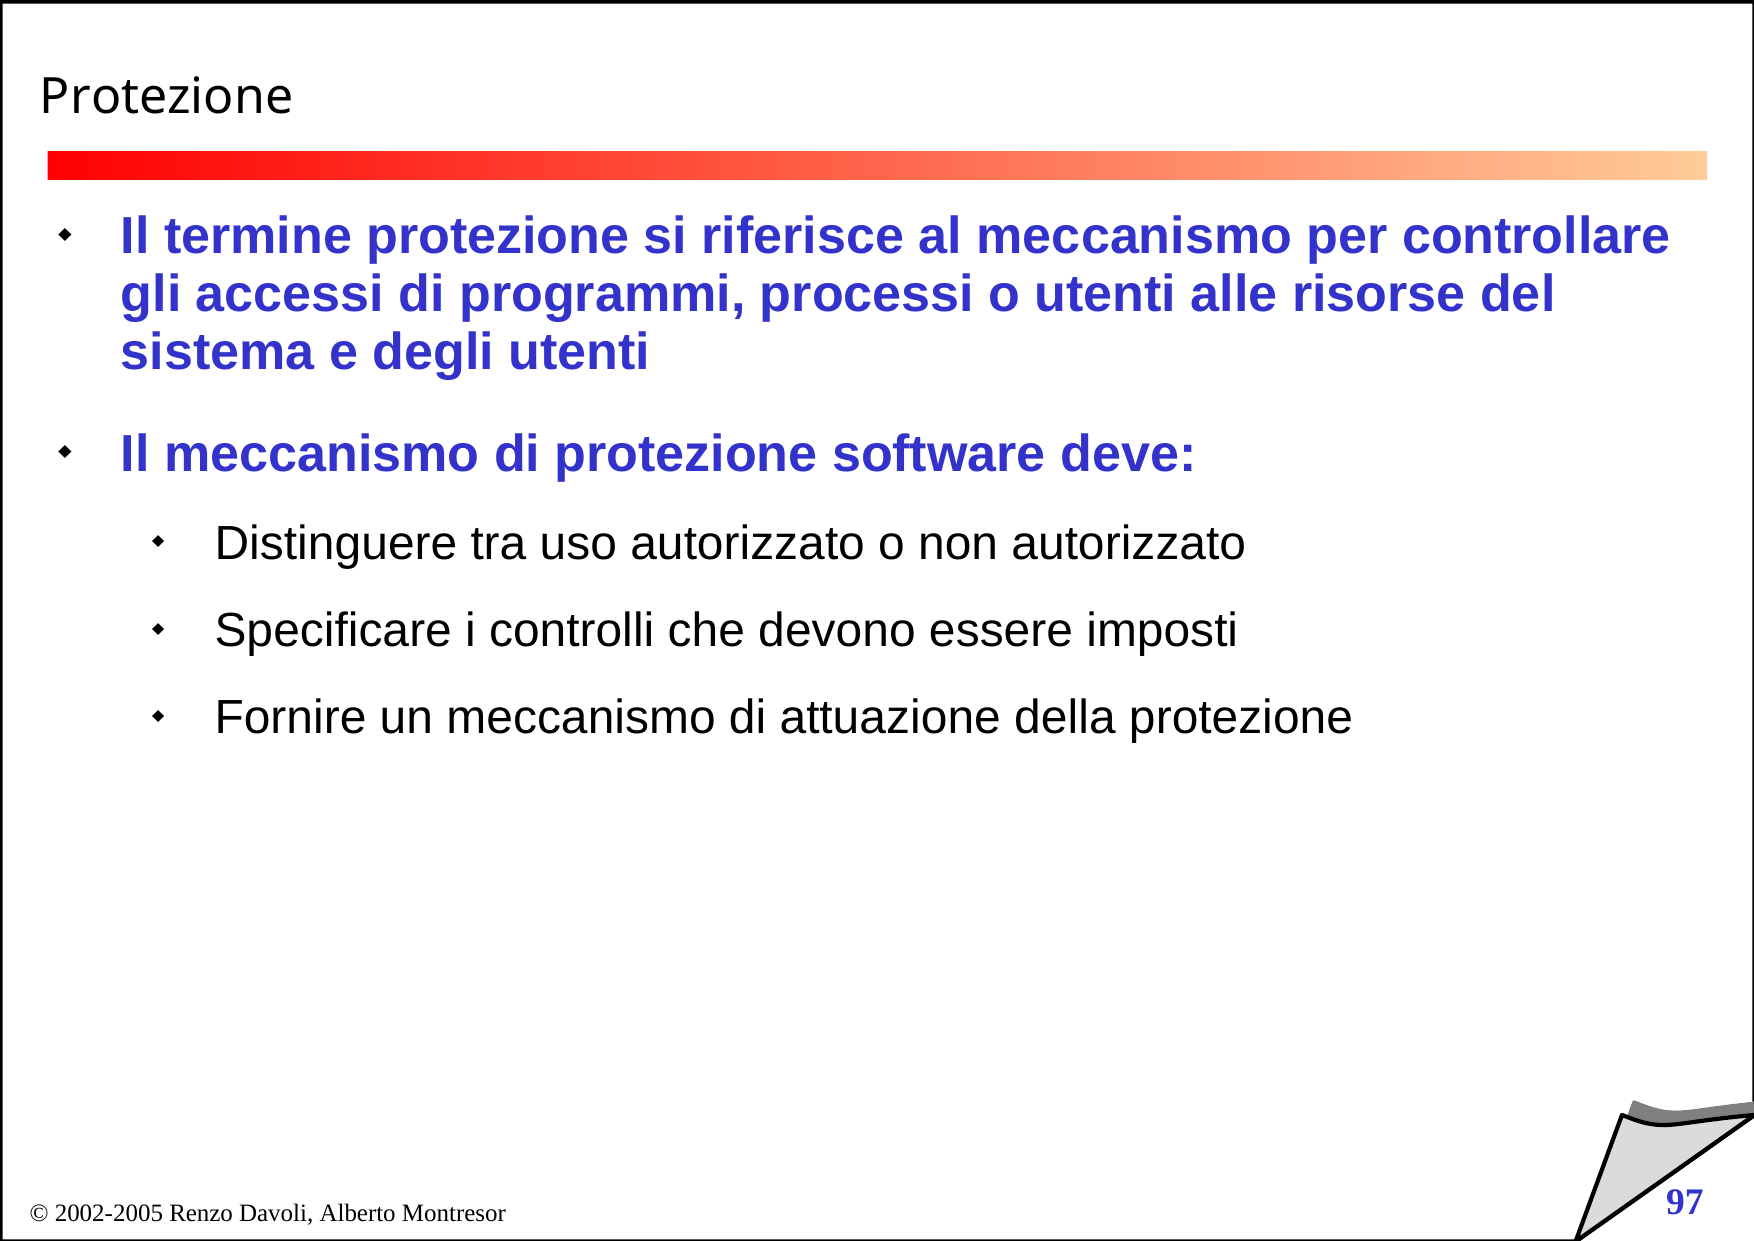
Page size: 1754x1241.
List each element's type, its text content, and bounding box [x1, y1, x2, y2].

list Il termine protezione si riferisce al meccanismo per controllare gli accessi di programmi, processi o utenti alle risorse del sistema e degli utenti Il meccanismo di protezione software deve: Distinguere tra uso autorizzato o non autorizzato Specificare i controlli che devono essere imposti Fornire un meccanismo di attuazione della protezione [58, 206, 1696, 815]
title Protezione [40, 49, 1713, 144]
